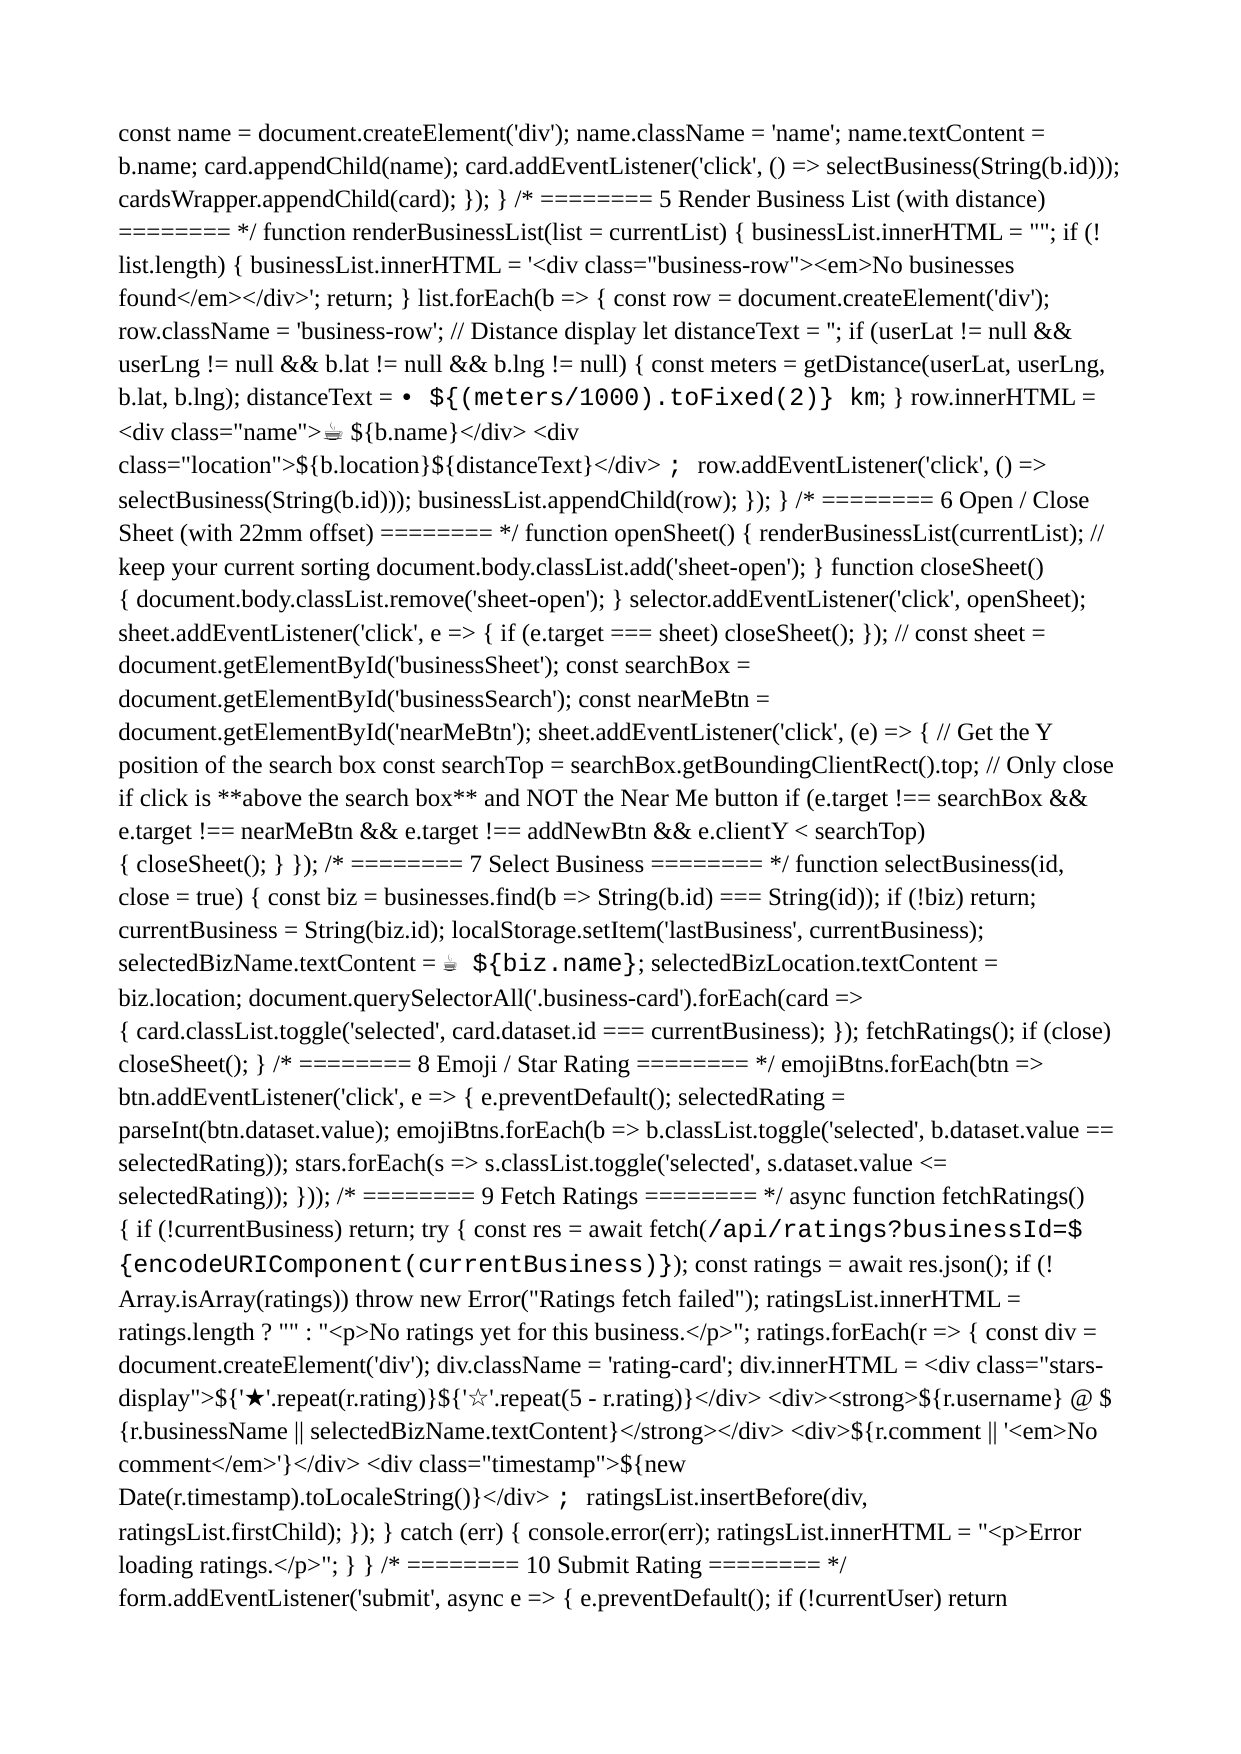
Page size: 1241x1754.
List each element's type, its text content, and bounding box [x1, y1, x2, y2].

text const name = document.createElement('div'); name.className = 'name'; name.textContent = b.name; card.appendChild(name); card.addEventListener('click', () => selectBusiness(String(b.id))); cardsWrapper.appendChild(card); }); } /* ======== 5 Render Business List (with distance) ======== */ function renderBusinessList(list = currentList) { businessList.innerHTML = ""; if (!list.length) { businessList.innerHTML = '<div class="business-row"><em>No businesses found</em></div>'; return; } list.forEach(b => { const row = document.createElement('div'); row.className = 'business-row'; // Distance display let distanceText = ''; if (userLat != null && userLng != null && b.lat != null && b.lng != null) { const meters = getDistance(userLat, userLng, b.lat, b.lng); distanceText = • ${(meters/1000).toFixed(2)} km; } row.innerHTML = <div class="name">☕ ${b.name}</div> <div class="location">${b.location}${distanceText}</div> ; row.addEventListener('click', () => selectBusiness(String(b.id))); businessList.appendChild(row); }); } /* ======== 6 Open / Close Sheet (with 22mm offset) ======== */ function openSheet() { renderBusinessList(currentList); // keep your current sorting document.body.classList.add('sheet-open'); } function closeSheet() { document.body.classList.remove('sheet-open'); } selector.addEventListener('click', openSheet); sheet.addEventListener('click', e => { if (e.target === sheet) closeSheet(); }); // const sheet = document.getElementById('businessSheet'); const searchBox = document.getElementById('businessSearch'); const nearMeBtn = document.getElementById('nearMeBtn'); sheet.addEventListener('click', (e) => { // Get the Y position of the search box const searchTop = searchBox.getBoundingClientRect().top; // Only close if click is **above the search box** and NOT the Near Me button if (e.target !== searchBox && e.target !== nearMeBtn && e.target !== addNewBtn && e.clientY < searchTop) { closeSheet(); } }); /* ======== 7 Select Business ======== */ function selectBusiness(id, close = true) { const biz = businesses.find(b => String(b.id) === String(id)); if (!biz) return; currentBusiness = String(biz.id); localStorage.setItem('lastBusiness', currentBusiness); selectedBizName.textContent = ☕ ${biz.name}; selectedBizLocation.textContent = biz.location; document.querySelectorAll('.business-card').forEach(card => { card.classList.toggle('selected', card.dataset.id === currentBusiness); }); fetchRatings(); if (close) closeSheet(); } /* ======== 8 Emoji / Star Rating ======== */ emojiBtns.forEach(btn => btn.addEventListener('click', e => { e.preventDefault(); selectedRating = parseInt(btn.dataset.value); emojiBtns.forEach(b => b.classList.toggle('selected', b.dataset.value == selectedRating)); stars.forEach(s => s.classList.toggle('selected', s.dataset.value <= selectedRating)); })); /* ======== 9 Fetch Ratings ======== */ async function fetchRatings() { if (!currentBusiness) return; try { const res = await fetch(/api/ratings?businessId=${encodeURIComponent(currentBusiness)}); const ratings = await res.json(); if (!Array.isArray(ratings)) throw new Error("Ratings fetch failed"); ratingsList.innerHTML = ratings.length ? "" : "<p>No ratings yet for this business.</p>"; ratings.forEach(r => { const div = document.createElement('div'); div.className = 'rating-card'; div.innerHTML = <div class="stars-display">${'★'.repeat(r.rating)}${'☆'.repeat(5 - r.rating)}</div> <div><strong>${r.username} @ ${r.businessName || selectedBizName.textContent}</strong></div> <div>${r.comment || '<em>No comment</em>'}</div> <div class="timestamp">${new Date(r.timestamp).toLocaleString()}</div> ; ratingsList.insertBefore(div, ratingsList.firstChild); }); } catch (err) { console.error(err); ratingsList.innerHTML = "<p>Error loading ratings.</p>"; } } /* ======== 10 Submit Rating ======== */ form.addEventListener('submit', async e => { e.preventDefault(); if (!currentUser) return [118, 118, 1122, 1612]
